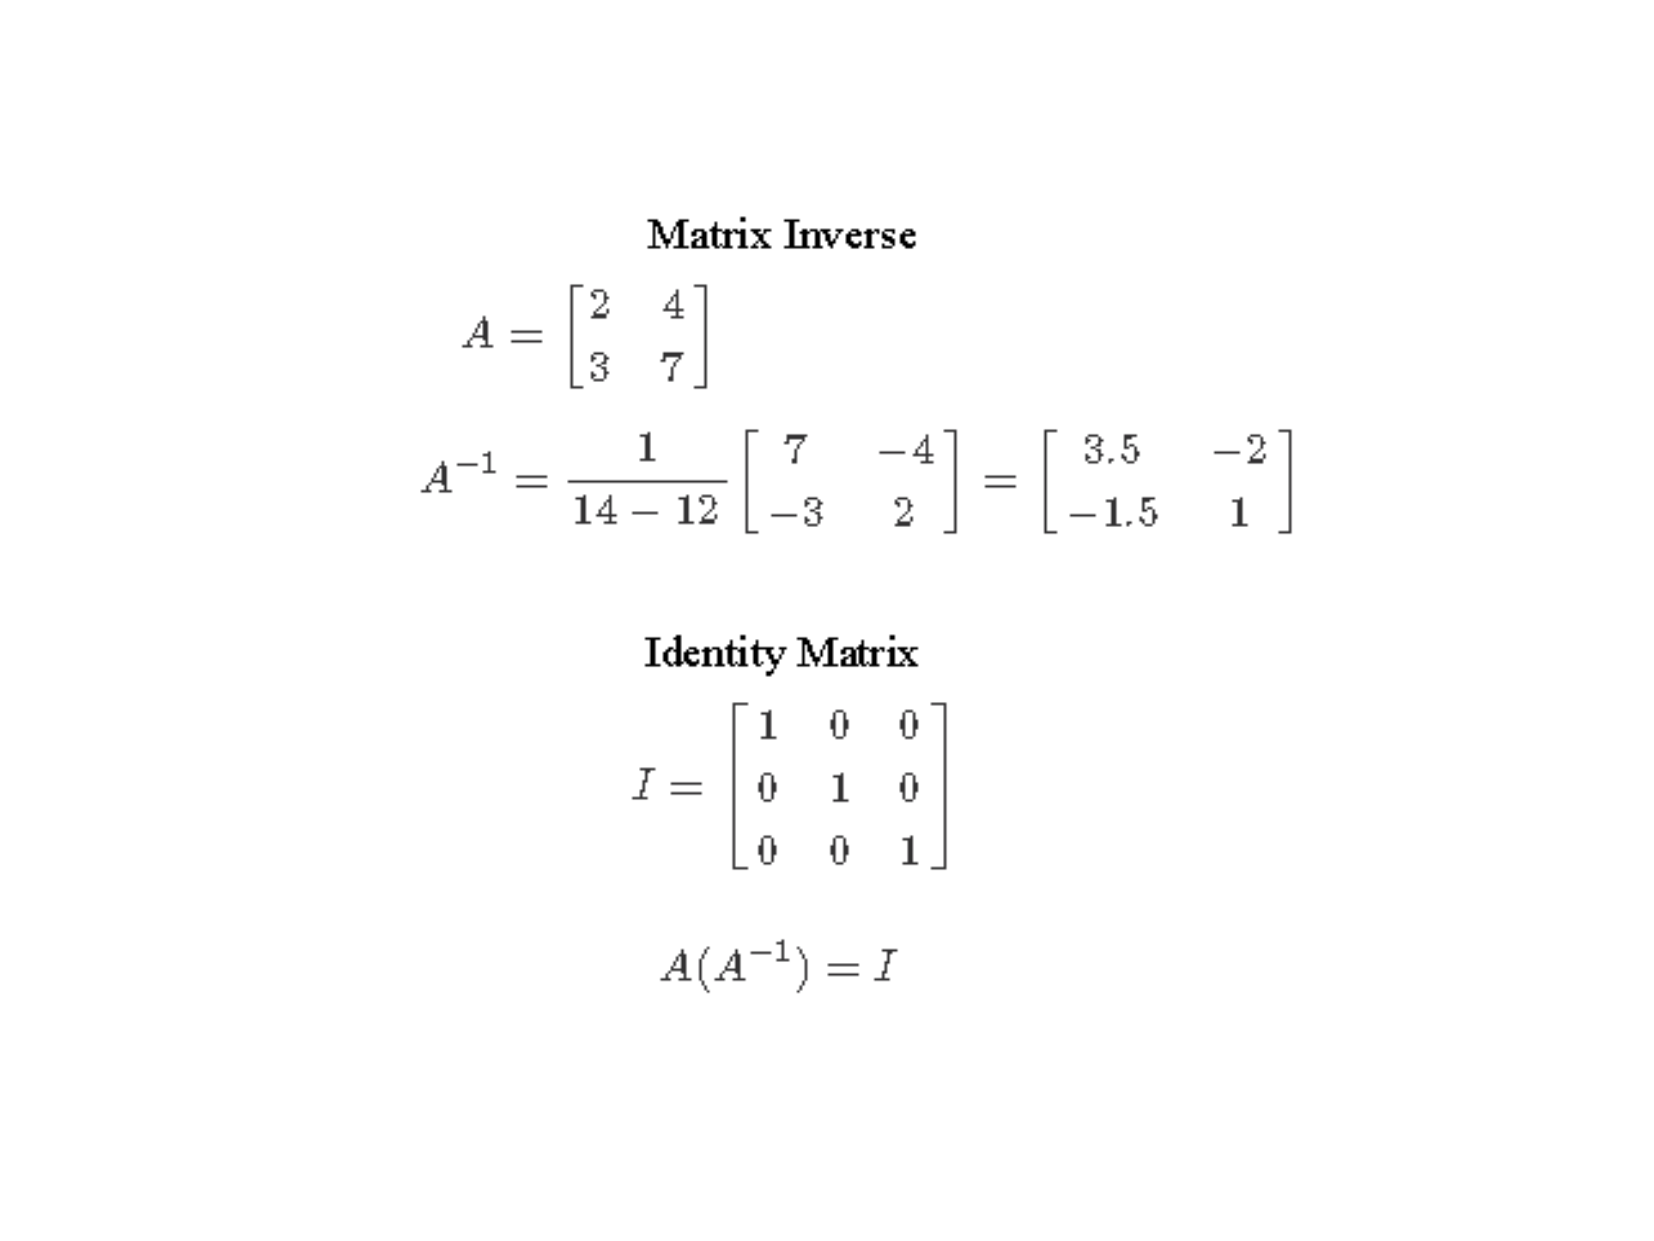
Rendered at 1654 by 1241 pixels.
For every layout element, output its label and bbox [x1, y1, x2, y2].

picture [360, 179, 1336, 1021]
